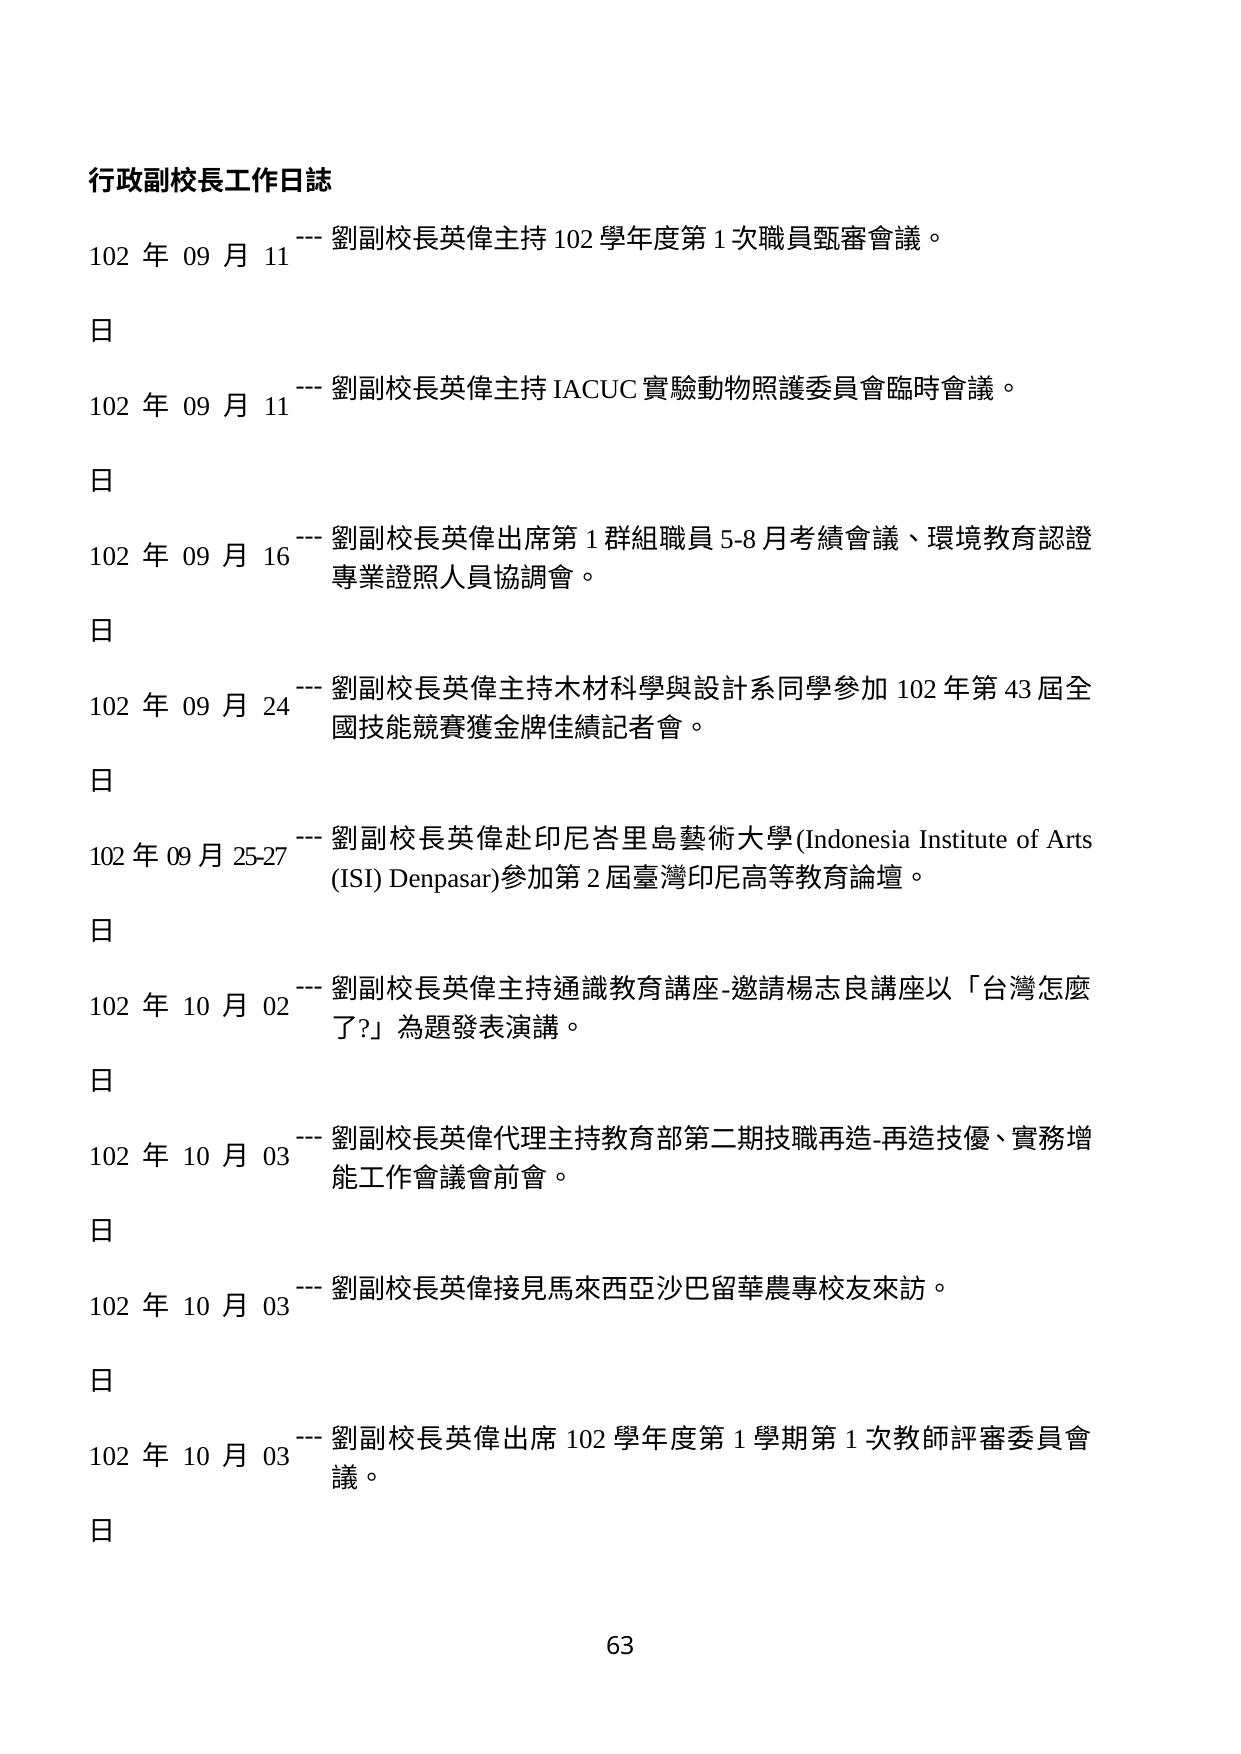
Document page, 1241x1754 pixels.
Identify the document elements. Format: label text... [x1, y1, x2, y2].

table_cell --- [293, 217, 328, 367]
table_cell 劉副校長英偉出席第1群組職員5-8月考績會議、環境教育認證專業證照人員協調會。 [328, 517, 1096, 667]
table_cell 102年09月11日 [86, 217, 292, 367]
table_cell 劉副校長英偉出席102學年度第1學期第1次教師評審委員會議。 [328, 1417, 1096, 1567]
table_cell --- [293, 517, 328, 667]
table_cell --- [293, 1267, 328, 1417]
table_cell 102年10月03日 [86, 1417, 292, 1567]
table_cell 102年09月25-27日 [86, 817, 292, 967]
table_cell --- [293, 817, 328, 967]
table_cell 劉副校長英偉赴印尼峇里島藝術大學(Indonesia Institute of Arts (ISI) Denpasar)參加第2屆臺灣印尼高等教育論壇。 [328, 817, 1096, 967]
table_cell 102年10月02日 [86, 967, 292, 1117]
table_cell --- [293, 367, 328, 517]
table_cell --- [293, 1117, 328, 1267]
table_cell 劉副校長英偉主持102學年度第1次職員甄審會議。 [328, 217, 1096, 367]
table_cell 劉副校長英偉主持IACUC實驗動物照護委員會臨時會議。 [328, 367, 1096, 517]
table_cell 102年09月16日 [86, 517, 292, 667]
table_cell 102年09月24日 [86, 667, 292, 817]
table_cell --- [293, 967, 328, 1117]
table_cell 劉副校長英偉接見馬來西亞沙巴留華農專校友來訪。 [328, 1267, 1096, 1417]
table_cell 劉副校長英偉主持通識教育講座-邀請楊志良講座以「台灣怎麼了?」為題發表演講。 [328, 967, 1096, 1117]
table_cell 102年10月03日 [86, 1117, 292, 1267]
table_cell --- [293, 1417, 328, 1567]
table_cell 102年09月11日 [86, 367, 292, 517]
table_cell 劉副校長英偉主持木材科學與設計系同學參加102年第43屆全國技能競賽獲金牌佳績記者會。 [328, 667, 1096, 817]
table_cell 劉副校長英偉代理主持教育部第二期技職再造-再造技優、實務增能工作會議會前會。 [328, 1117, 1096, 1267]
table_cell 102年10月03日 [86, 1267, 292, 1417]
table_cell 行政副校長工作日誌 [86, 123, 1096, 217]
table_cell --- [293, 667, 328, 817]
